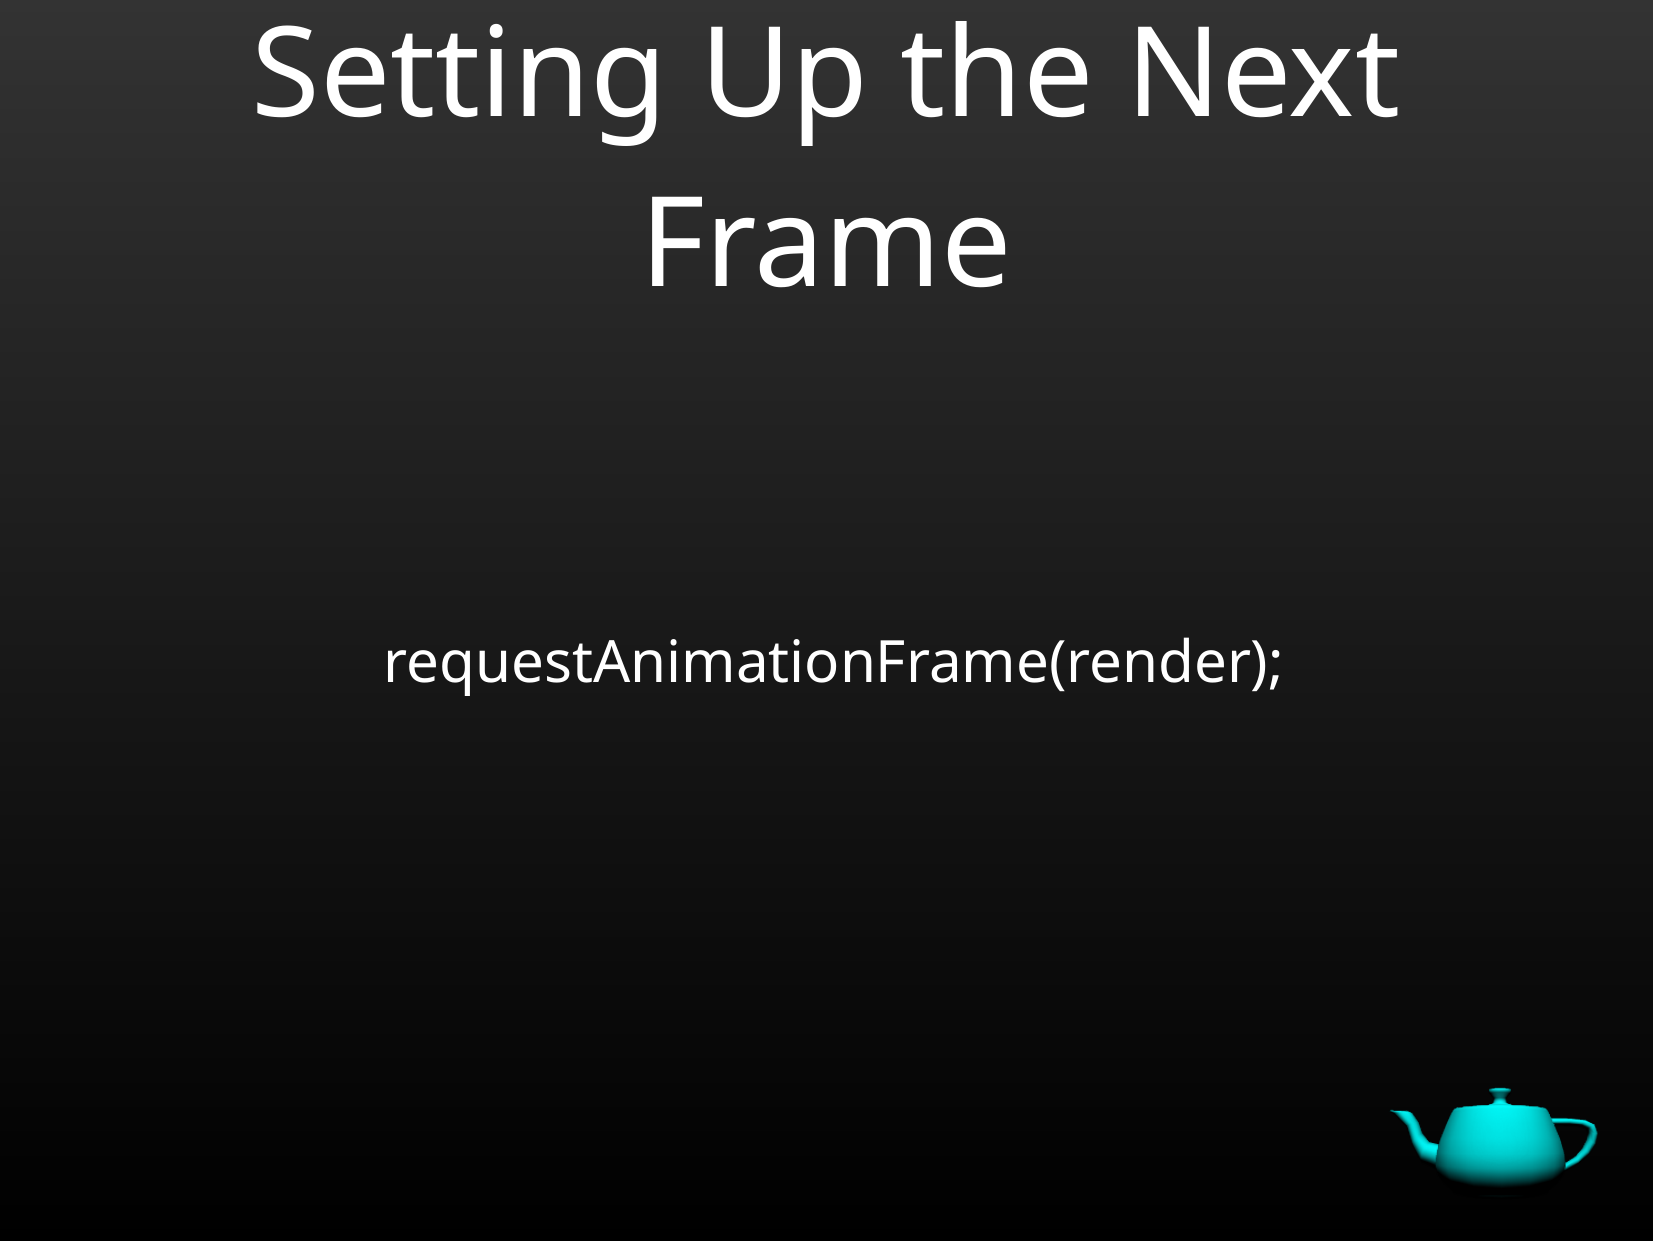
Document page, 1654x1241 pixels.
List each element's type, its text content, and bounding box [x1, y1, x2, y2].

subtitle requestAnimationFrame(render); [82, 297, 1571, 1102]
title Setting Up the Next Frame [82, 56, 1571, 250]
picture [1387, 1085, 1600, 1201]
